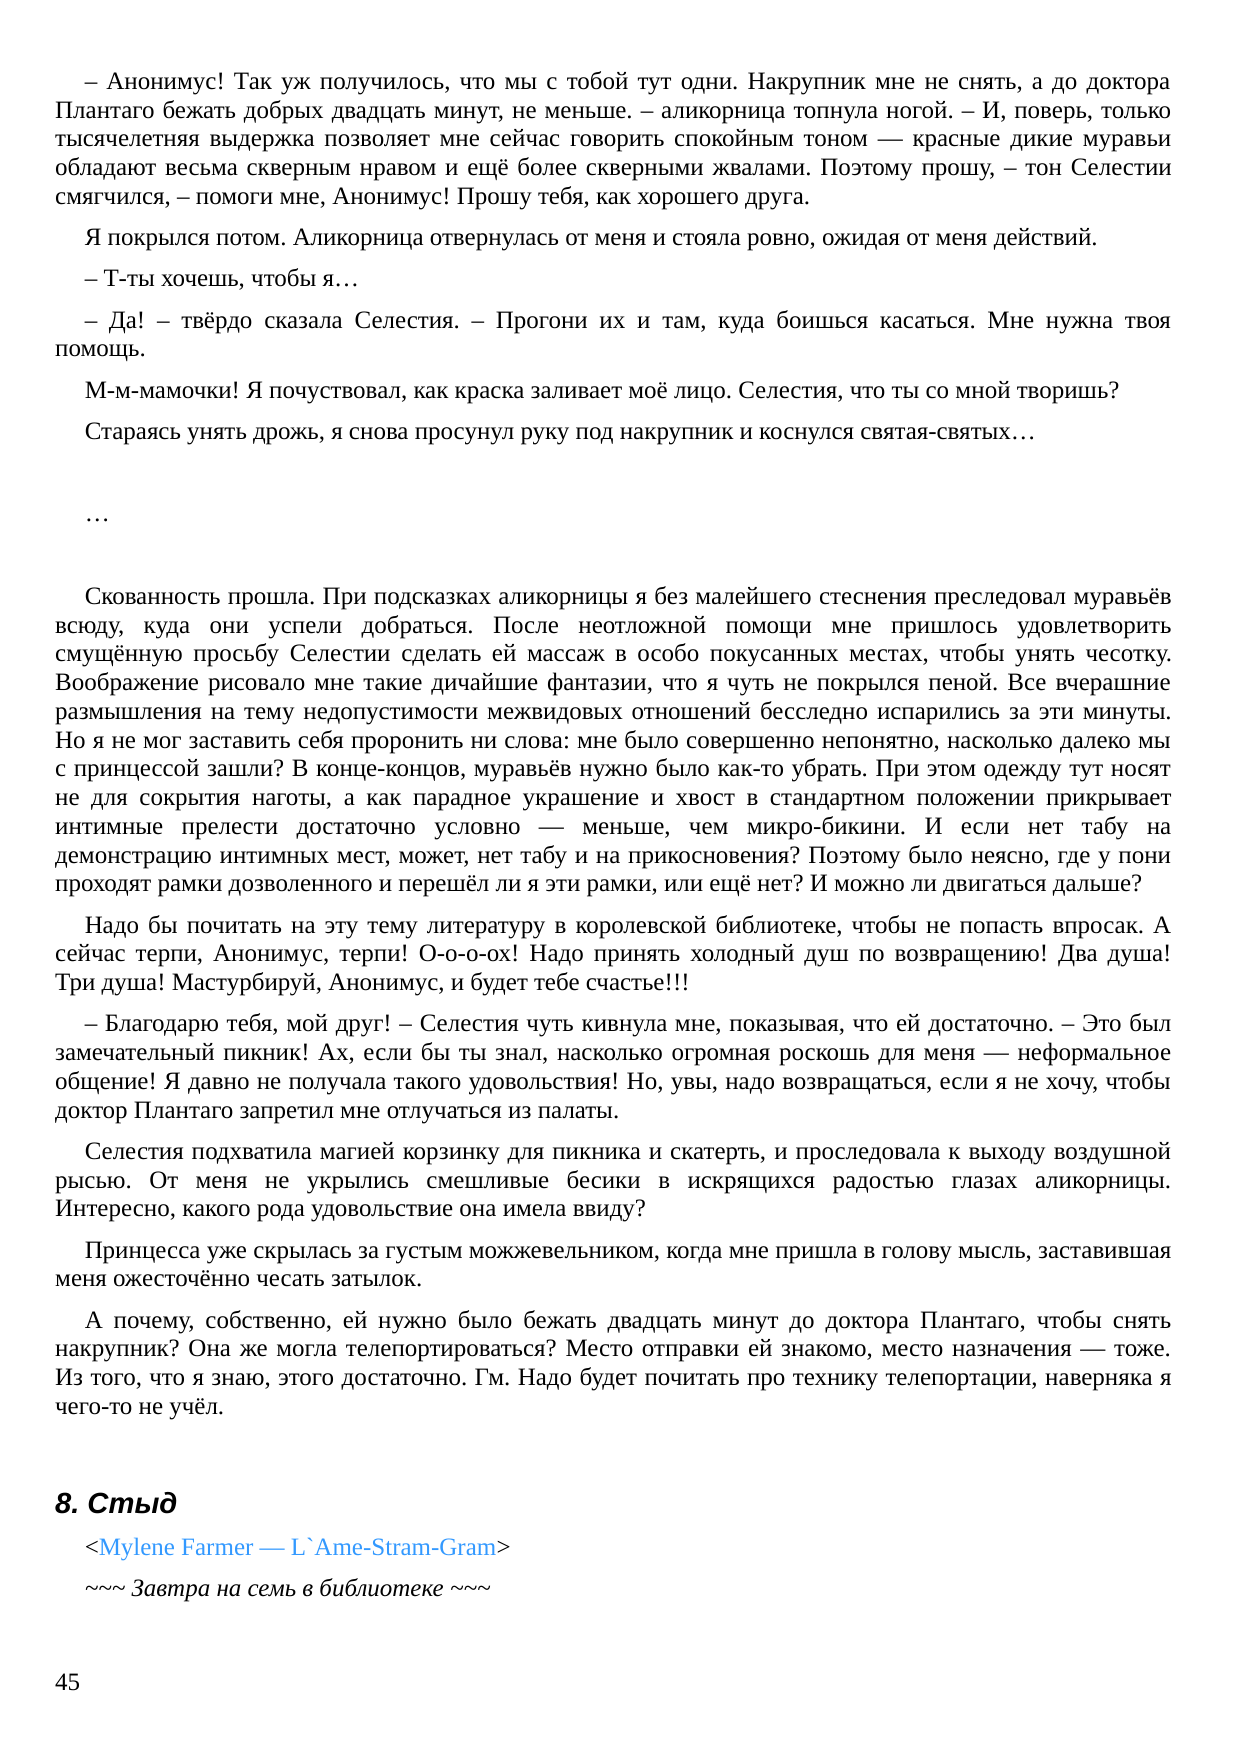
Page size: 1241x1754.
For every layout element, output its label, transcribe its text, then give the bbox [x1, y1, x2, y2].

text ~~~ Завтра на семь в библиотеке ~~~ [55, 1573, 1173, 1602]
text Принцесса уже скрылась за густым можжевельником, когда мне пришла в голову мысль, заставившая меня ожесточённо чесать затылок. [55, 1235, 1173, 1292]
text – Да! – твёрдо сказала Селестия. – Прогони их и там, куда боишься касаться. Мне нужна твоя помощь. [55, 305, 1173, 362]
text Селестия подхватила магией корзинку для пикника и скатерть, и проследовала к выходу воздушной рысью. От меня не укрылись смешливые бесики в искрящихся радостью глазах аликорницы. Интересно, какого рода удовольствие она имела ввиду? [55, 1136, 1173, 1222]
text Стараясь унять дрожь, я снова просунул руку под накрупник и коснулся святая-святых… [55, 416, 1173, 445]
text – Анонимус! Так уж получилось, что мы с тобой тут одни. Накрупник мне не снять, а до доктора Плантаго бежать добрых двадцать минут, не меньше. – аликорница топнула ногой. – И, поверь, только тысячелетняя выдержка позволяет мне сейчас говорить спокойным тоном — красные дикие муравьи обладают весьма скверным нравом и ещё более скверными жвалами. Поэтому прошу, – тон Селестии смягчился, – помоги мне, Анонимус! Прошу тебя, как хорошего друга. [55, 66, 1173, 210]
text Я покрылся потом. Аликорница отвернулась от меня и стояла ровно, ожидая от меня действий. [55, 222, 1173, 251]
text – Т-ты хочешь, чтобы я… [55, 263, 1173, 292]
text Надо бы почитать на эту тему литературу в королевской библиотеке, чтобы не попасть впросак. А сейчас терпи, Анонимус, терпи! О-о-о-ох! Надо принять холодный душ по возвращению! Два душа! Три душа! Мастурбируй, Анонимус, и будет тебе счастье!!! [55, 910, 1173, 996]
text А почему, собственно, ей нужно было бежать двадцать минут до доктора Плантаго, чтобы снять накрупник? Она же могла телепортироваться? Место отправки ей знакомо, место назначения — тоже. Из того, что я знаю, этого достаточно. Гм. Надо будет почитать про технику телепортации, наверняка я чего-то не учёл. [55, 1305, 1173, 1420]
text Скованность прошла. При подсказках аликорницы я без малейшего стеснения преследовал муравьёв всюду, куда они успели добраться. После неотложной помощи мне пришлось удовлетворить смущённую просьбу Селестии сделать ей массаж в особо покусанных местах, чтобы унять чесотку. Воображение рисовало мне такие дичайшие фантазии, что я чуть не покрылся пеной. Все вчерашние размышления на тему недопустимости межвидовых отношений бесследно испарились за эти минуты. Но я не мог заставить себя проронить ни слова: мне было совершенно непонятно, насколько далеко мы с принцессой зашли? В конце-концов, муравьёв нужно было как-то убрать. При этом одежду тут носят не для сокрытия наготы, а как парадное украшение и хвост в стандартном положении прикрывает интимные прелести достаточно условно — меньше, чем микро-бикини. И если нет табу на демонстрацию интимных мест, может, нет табу и на прикосновения? Поэтому было неясно, где у пони проходят рамки дозволенного и перешёл ли я эти рамки, или ещё нет? И можно ли двигаться дальше? [55, 581, 1173, 897]
subtitle 8. Стыд [55, 1486, 1173, 1519]
text – Благодарю тебя, мой друг! – Селестия чуть кивнула мне, показывая, что ей достаточно. – Это был замечательный пикник! Ах, если бы ты знал, насколько огромная роскошь для меня — неформальное общение! Я давно не получала такого удовольствия! Но, увы, надо возвращаться, если я не хочу, чтобы доктор Плантаго запретил мне отлучаться из палаты. [55, 1008, 1173, 1123]
text М-м-мамочки! Я почуствовал, как краска заливает моё лицо. Селестия, что ты со мной творишь? [55, 375, 1173, 403]
text … [55, 498, 1173, 527]
text <Mylene Farmer — L`Ame-Stram-Gram> [55, 1532, 1173, 1561]
